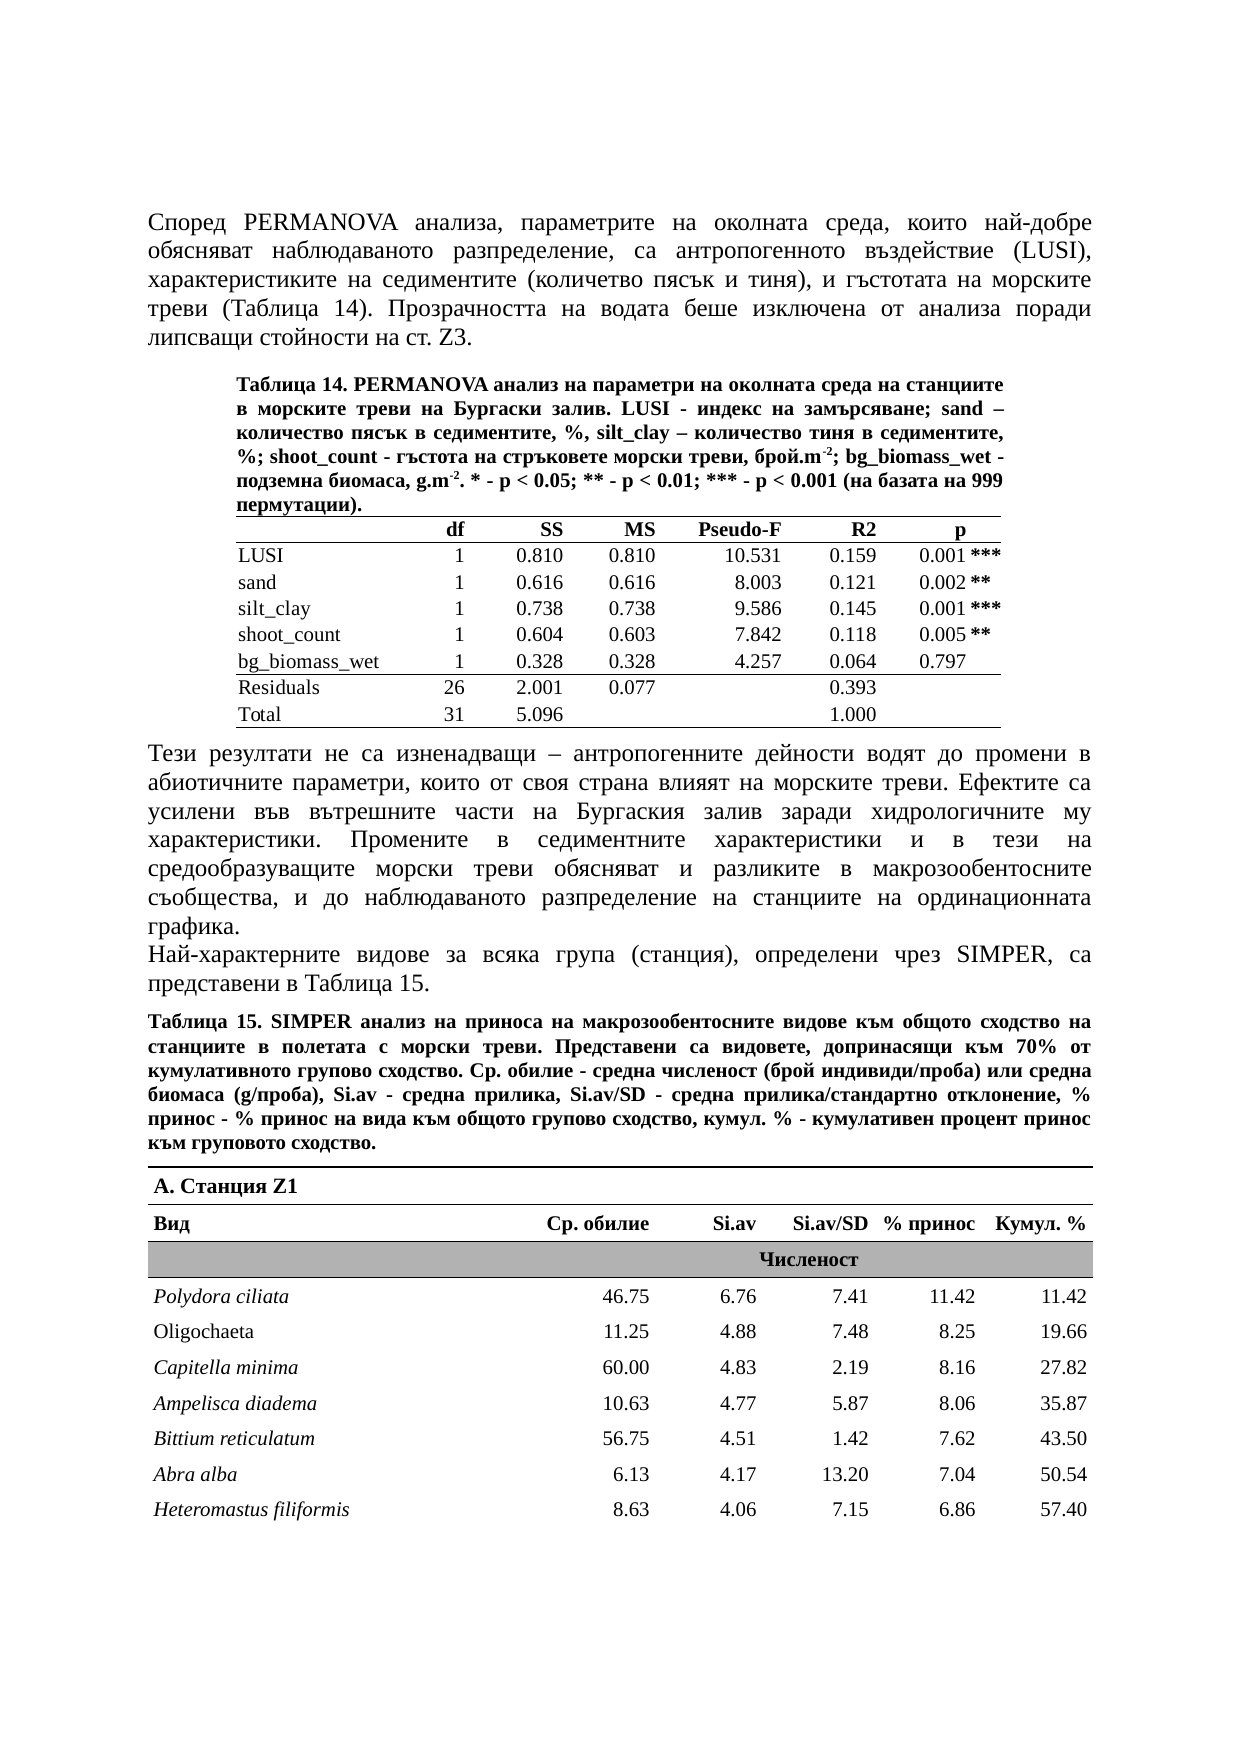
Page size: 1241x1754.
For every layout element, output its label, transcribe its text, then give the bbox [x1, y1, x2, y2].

table_cell Кумул. % [981, 1205, 1093, 1241]
table_cell Heteromastus filiformis [148, 1491, 525, 1527]
table_cell Si.av/SD [762, 1205, 874, 1241]
table_cell 35.87 [981, 1385, 1093, 1420]
table_cell 8.06 [874, 1385, 981, 1420]
table_cell 10.63 [525, 1385, 655, 1420]
table_cell 1.42 [762, 1420, 874, 1456]
table_cell 56.75 [525, 1420, 655, 1456]
table_cell 8.16 [874, 1349, 981, 1385]
table_cell Abra alba [148, 1456, 525, 1491]
table_cell Bittium reticulatum [148, 1420, 525, 1456]
table_cell 5.87 [762, 1385, 874, 1420]
table_cell 7.41 [762, 1278, 874, 1314]
table_cell 4.88 [655, 1314, 762, 1349]
table_cell Ampelisca diadema [148, 1385, 525, 1420]
table_cell 6.86 [874, 1491, 981, 1527]
table_cell 2.19 [762, 1349, 874, 1385]
table_cell [148, 1242, 525, 1277]
table_cell 4.83 [655, 1349, 762, 1385]
table_cell 27.82 [981, 1349, 1093, 1385]
table_cell 4.06 [655, 1491, 762, 1527]
table_cell Polydora ciliata [148, 1278, 525, 1314]
table_cell 6.13 [525, 1456, 655, 1491]
text Таблица 15. SIMPER анализ на приноса на макрозообентосните видове към общото сходство на станциите в полетата с морски треви. Представени са видовете, допринасящи към 70% от кумулативното групово сходство. Ср. обилие - средна численост (брой индивиди/проба) или средна биомаса (g/проба), Si.av - средна прилика, Si.av/SD - средна прилика/стандартно отклонение, % принос - % принос на вида към общото групово сходство, кумул. % - кумулативен процент принос към груповото сходство. [148, 1009, 1093, 1154]
text Най-характерните видове за всяка група (станция), определени чрез SIMPER, са представени в Таблица 15. [148, 939, 1093, 997]
table_cell 4.77 [655, 1385, 762, 1420]
table_cell 4.51 [655, 1420, 762, 1456]
table_cell 6.76 [655, 1278, 762, 1314]
table_cell 43.50 [981, 1420, 1093, 1456]
text Тези резултати не са изненадващи – антропогенните дейности водят до промени в абиотичните параметри, които от своя страна влияят на морските треви. Ефектите са усилени във вътрешните части на Бургаския залив заради хидрологичните му характеристики. Промените в седиментните характеристики и в тези на средообразуващите морски треви обясняват и разликите в макрозообентосните съобщества, и до наблюдаваното разпределение на станциите на ординационната графика. [148, 350, 1093, 939]
table_cell % принос [874, 1205, 981, 1241]
table_cell 11.25 [525, 1314, 655, 1349]
table_cell Capitella minima [148, 1349, 525, 1385]
text Според PERMANOVA анализа, параметрите на околната среда, които най-добре обясняват наблюдаваното разпределение, са антропогенното въздействие (LUSI), характеристиките на седиментите (количетво пясък и тиня), и гъстотата на морските треви (Таблица 14). Прозрачността на водата беше изключена от анализа поради липсващи стойности на ст. Z3. [148, 207, 1093, 350]
table_cell 11.42 [874, 1278, 981, 1314]
table_cell 4.17 [655, 1456, 762, 1491]
table_cell 60.00 [525, 1349, 655, 1385]
table_cell Ср. обилие [525, 1205, 655, 1241]
table_cell 57.40 [981, 1491, 1093, 1527]
table_header А. Станция Z1 [148, 1168, 1093, 1204]
table_cell 50.54 [981, 1456, 1093, 1491]
table_cell 19.66 [981, 1314, 1093, 1349]
table_cell 46.75 [525, 1278, 655, 1314]
text Таблица 14. PERMANOVA анализ на параметри на околната среда на станциите в морските треви на Бургаски залив. LUSI - индекс на замърсяване; sand – количество пясък в седиментите, %, silt_clay – количество тиня в седиментите, %; shoot_count - гъстота на стръковете морски треви, брой.m-2; bg_biomass_wet - подземна биомаса, g.m-2. * - p < 0.05; ** - p < 0.01; *** - p < 0.001 (на базата на 999 пермутации). [236, 372, 1004, 729]
table_cell Oligochaeta [148, 1314, 525, 1349]
table_cell Вид [148, 1205, 525, 1241]
table_cell 7.15 [762, 1491, 874, 1527]
table_cell 7.04 [874, 1456, 981, 1491]
table_cell Численост [525, 1242, 1093, 1277]
table_cell 7.48 [762, 1314, 874, 1349]
table_cell 7.62 [874, 1420, 981, 1456]
table_cell Si.av [655, 1205, 762, 1241]
table_cell 13.20 [762, 1456, 874, 1491]
table_cell 11.42 [981, 1278, 1093, 1314]
table_cell 8.25 [874, 1314, 981, 1349]
table_cell 8.63 [525, 1491, 655, 1527]
